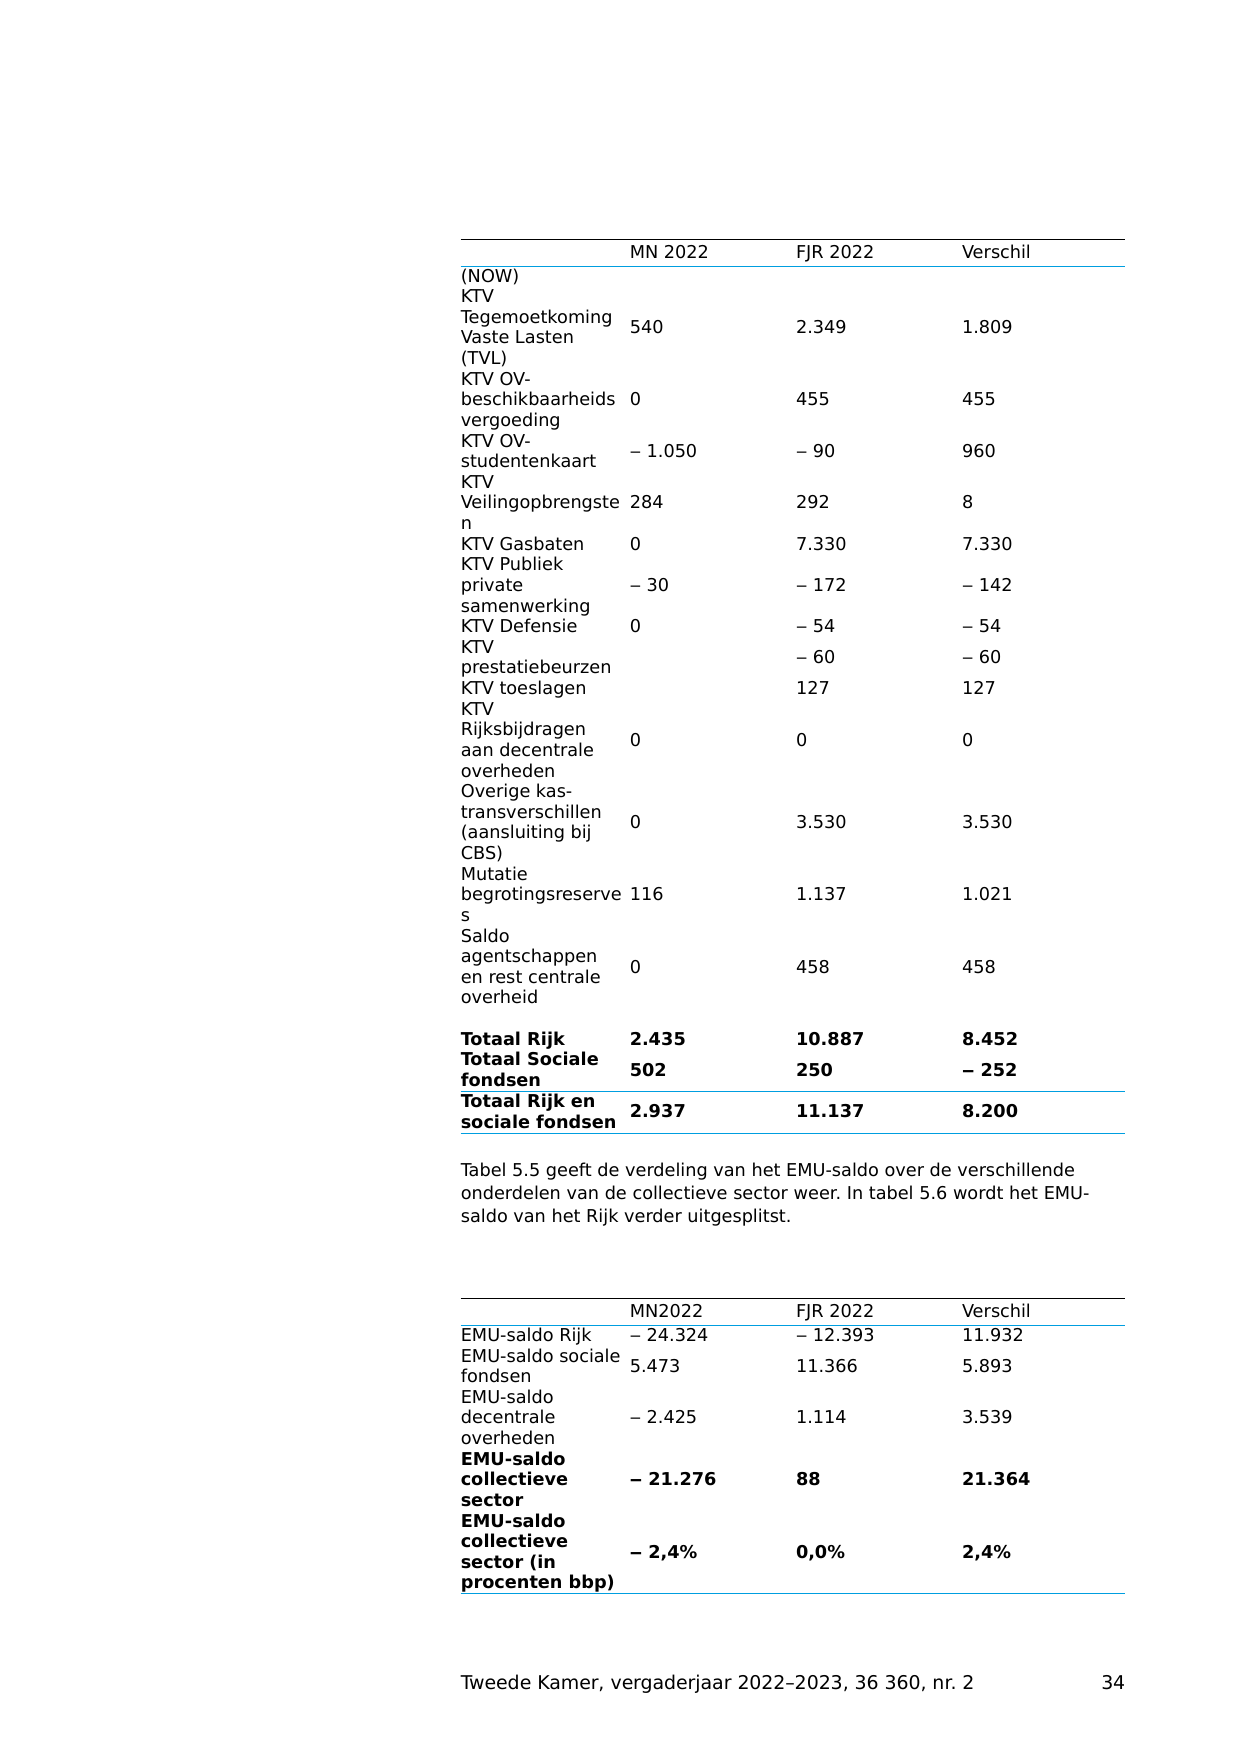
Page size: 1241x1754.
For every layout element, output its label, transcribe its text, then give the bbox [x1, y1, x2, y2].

table_cell 1.809 [959, 286, 1125, 369]
table_cell 116 [627, 864, 793, 926]
table_cell 2.435 [627, 1029, 793, 1049]
table_cell 0 [627, 616, 793, 637]
table_cell 1.137 [793, 864, 959, 926]
table_cell Totaal Rijk [461, 1029, 627, 1049]
table_cell ‒ 30 [627, 554, 793, 616]
table_cell ‒ 21.276 [627, 1449, 793, 1511]
table_cell 127 [959, 678, 1125, 699]
table_cell 0 [793, 699, 959, 781]
table_cell FJR 2022 [793, 1299, 959, 1324]
table_cell KTV Publiek private samenwerking [461, 554, 627, 616]
table_cell 3.530 [793, 781, 959, 864]
table_cell ‒ 54 [793, 616, 959, 637]
table_cell EMU-saldo decentrale overheden [461, 1387, 627, 1449]
table_cell 0 [959, 699, 1125, 781]
table_cell 502 [627, 1049, 793, 1091]
table_cell 3.539 [959, 1387, 1125, 1449]
table_cell KTV Rijksbijdragen aan decentrale overheden [461, 699, 627, 781]
table_cell 8.200 [959, 1092, 1125, 1132]
table_cell 0 [627, 781, 793, 864]
table_cell Saldo agentschappen en rest centrale overheid [461, 926, 627, 1008]
table_cell [627, 1008, 793, 1029]
table_header Tabel 5.4 Kas-transverschillen en overige posten (in miljoenen euro, + is saldoverbeterend) [461, 191, 1125, 239]
table_cell 250 [793, 1049, 959, 1091]
table_cell 8 [959, 472, 1125, 534]
table_cell ‒ 252 [959, 1049, 1125, 1091]
table_cell 0 [627, 534, 793, 554]
table_header Tabel 5.5 Opbouw EMU-saldo collectieve sector (in miljoenen euro, - is tekort) [461, 1250, 1125, 1297]
table_cell 540 [627, 286, 793, 369]
table_cell [793, 1008, 959, 1029]
table_cell 1.114 [793, 1387, 959, 1449]
table_cell KTV OV-studentenkaart [461, 431, 627, 472]
table_cell [959, 267, 1125, 286]
table_cell KTV OV-beschikbaarheidsvergoeding [461, 369, 627, 431]
table_cell Totaal Sociale fondsen [461, 1049, 627, 1091]
table_cell 88 [793, 1449, 959, 1511]
table_cell KTV Veilingopbrengsten [461, 472, 627, 534]
table_cell ‒ 60 [793, 637, 959, 678]
table_cell MN 2022 [627, 240, 793, 266]
table_cell ‒ 90 [793, 431, 959, 472]
table_cell 0,0% [793, 1511, 959, 1593]
table_cell 2,4% [959, 1511, 1125, 1593]
table_cell KTV toeslagen [461, 678, 627, 699]
table_cell ‒ 12.393 [793, 1326, 959, 1346]
table_cell FJR 2022 [793, 240, 959, 266]
table_cell 0 [627, 926, 793, 1008]
table_cell EMU-saldo Rijk [461, 1326, 627, 1346]
table_cell 0 [627, 699, 793, 781]
table_cell 7.330 [793, 534, 959, 554]
table_cell 11.366 [793, 1346, 959, 1387]
table_cell 455 [793, 369, 959, 431]
table_cell Totaal Rijk en sociale fondsen [461, 1092, 627, 1132]
table_cell 2.937 [627, 1092, 793, 1132]
table_cell Verschil [959, 1299, 1125, 1324]
table_cell EMU-saldo collectieve sector [461, 1449, 627, 1511]
table_cell 11.932 [959, 1326, 1125, 1346]
table_cell 292 [793, 472, 959, 534]
table_cell 11.137 [793, 1092, 959, 1132]
table_cell Verschil [959, 240, 1125, 266]
table_cell KTV Defensie [461, 616, 627, 637]
table_cell ‒ 54 [959, 616, 1125, 637]
table_cell KTV Gasbaten [461, 534, 627, 554]
table_cell 127 [793, 678, 959, 699]
table_cell (NOW) [461, 267, 627, 286]
table_cell 8.452 [959, 1029, 1125, 1049]
table_cell 458 [959, 926, 1125, 1008]
table_cell [959, 1008, 1125, 1029]
table_cell 455 [959, 369, 1125, 431]
table_cell ‒ 1.050 [627, 431, 793, 472]
table_cell EMU-saldo sociale fondsen [461, 1346, 627, 1387]
table_cell 10.887 [793, 1029, 959, 1049]
table_cell 284 [627, 472, 793, 534]
table_cell [627, 637, 793, 678]
table_cell [461, 240, 627, 266]
table_cell [793, 267, 959, 286]
table_cell ‒ 2,4% [627, 1511, 793, 1593]
table_cell 2.349 [793, 286, 959, 369]
table_cell [627, 678, 793, 699]
table_cell Mutatie begrotingsreserves [461, 864, 627, 926]
table_cell 7.330 [959, 534, 1125, 554]
table_cell MN2022 [627, 1299, 793, 1324]
table_cell 3.530 [959, 781, 1125, 864]
table_cell KTV prestatiebeurzen [461, 637, 627, 678]
table_cell 5.473 [627, 1346, 793, 1387]
table_cell [461, 1299, 627, 1324]
table_cell ‒ 24.324 [627, 1326, 793, 1346]
table_cell 5.893 [959, 1346, 1125, 1387]
table_cell ‒ 60 [959, 637, 1125, 678]
table_cell 1.021 [959, 864, 1125, 926]
table_cell [461, 1008, 627, 1029]
table_cell ‒ 2.425 [627, 1387, 793, 1449]
table_cell 960 [959, 431, 1125, 472]
table_cell Overige kas-transverschillen (aansluiting bij CBS) [461, 781, 627, 864]
table_cell [627, 267, 793, 286]
table_cell 458 [793, 926, 959, 1008]
table_cell 0 [627, 369, 793, 431]
table_cell 21.364 [959, 1449, 1125, 1511]
table_cell KTV Tegemoetkoming Vaste Lasten (TVL) [461, 286, 627, 369]
table_cell EMU-saldo collectieve sector (in procenten bbp) [461, 1511, 627, 1593]
table_cell ‒ 172 [793, 554, 959, 616]
table_cell ‒ 142 [959, 554, 1125, 616]
text Tabel 5.5 geeft de verdeling van het EMU-saldo over de verschillende onderdelen van de collectieve sector weer. In tabel 5.6 wordt het EMU-saldo van het Rijk verder uitgesplitst. [461, 1158, 1125, 1227]
